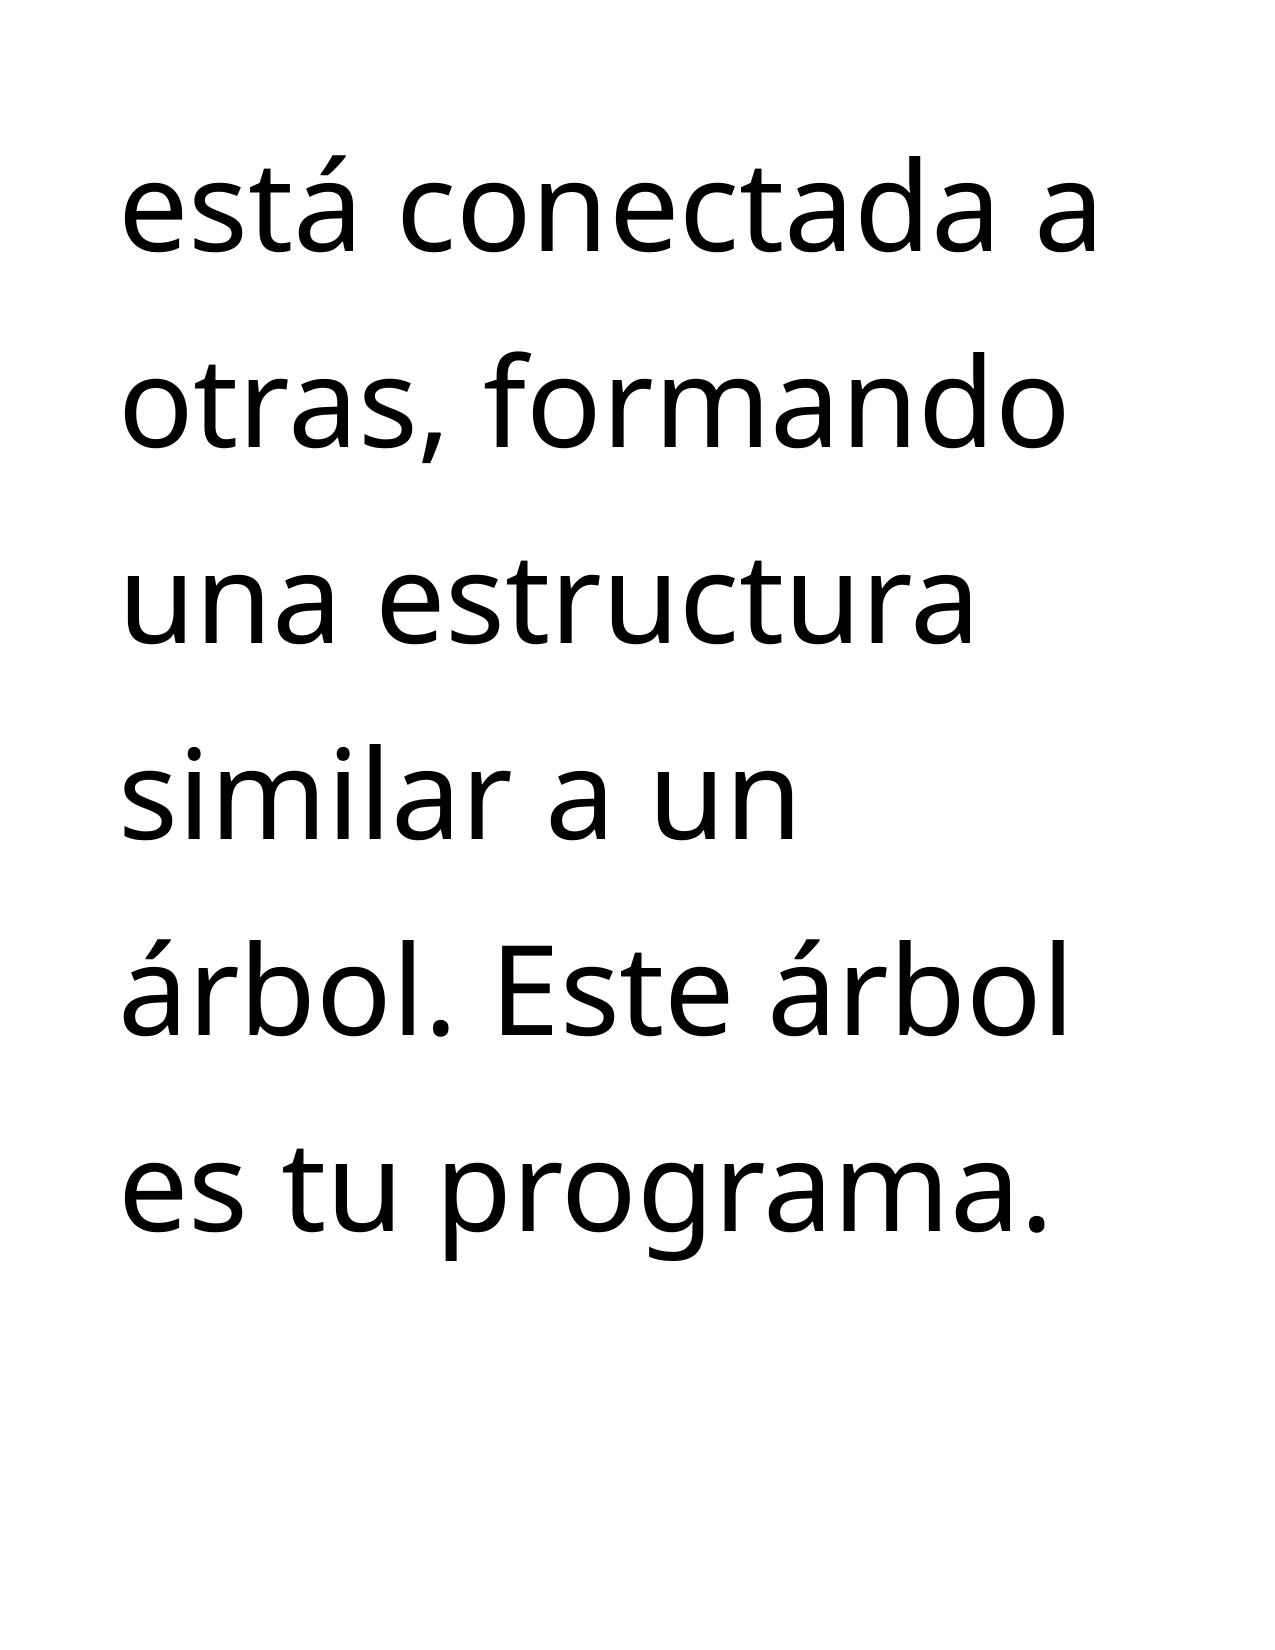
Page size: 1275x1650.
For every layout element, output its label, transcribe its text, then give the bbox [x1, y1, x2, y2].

text está conectada a otras, formando una estructura similar a un árbol. Este árbol es tu programa. [118, 118, 1157, 1268]
